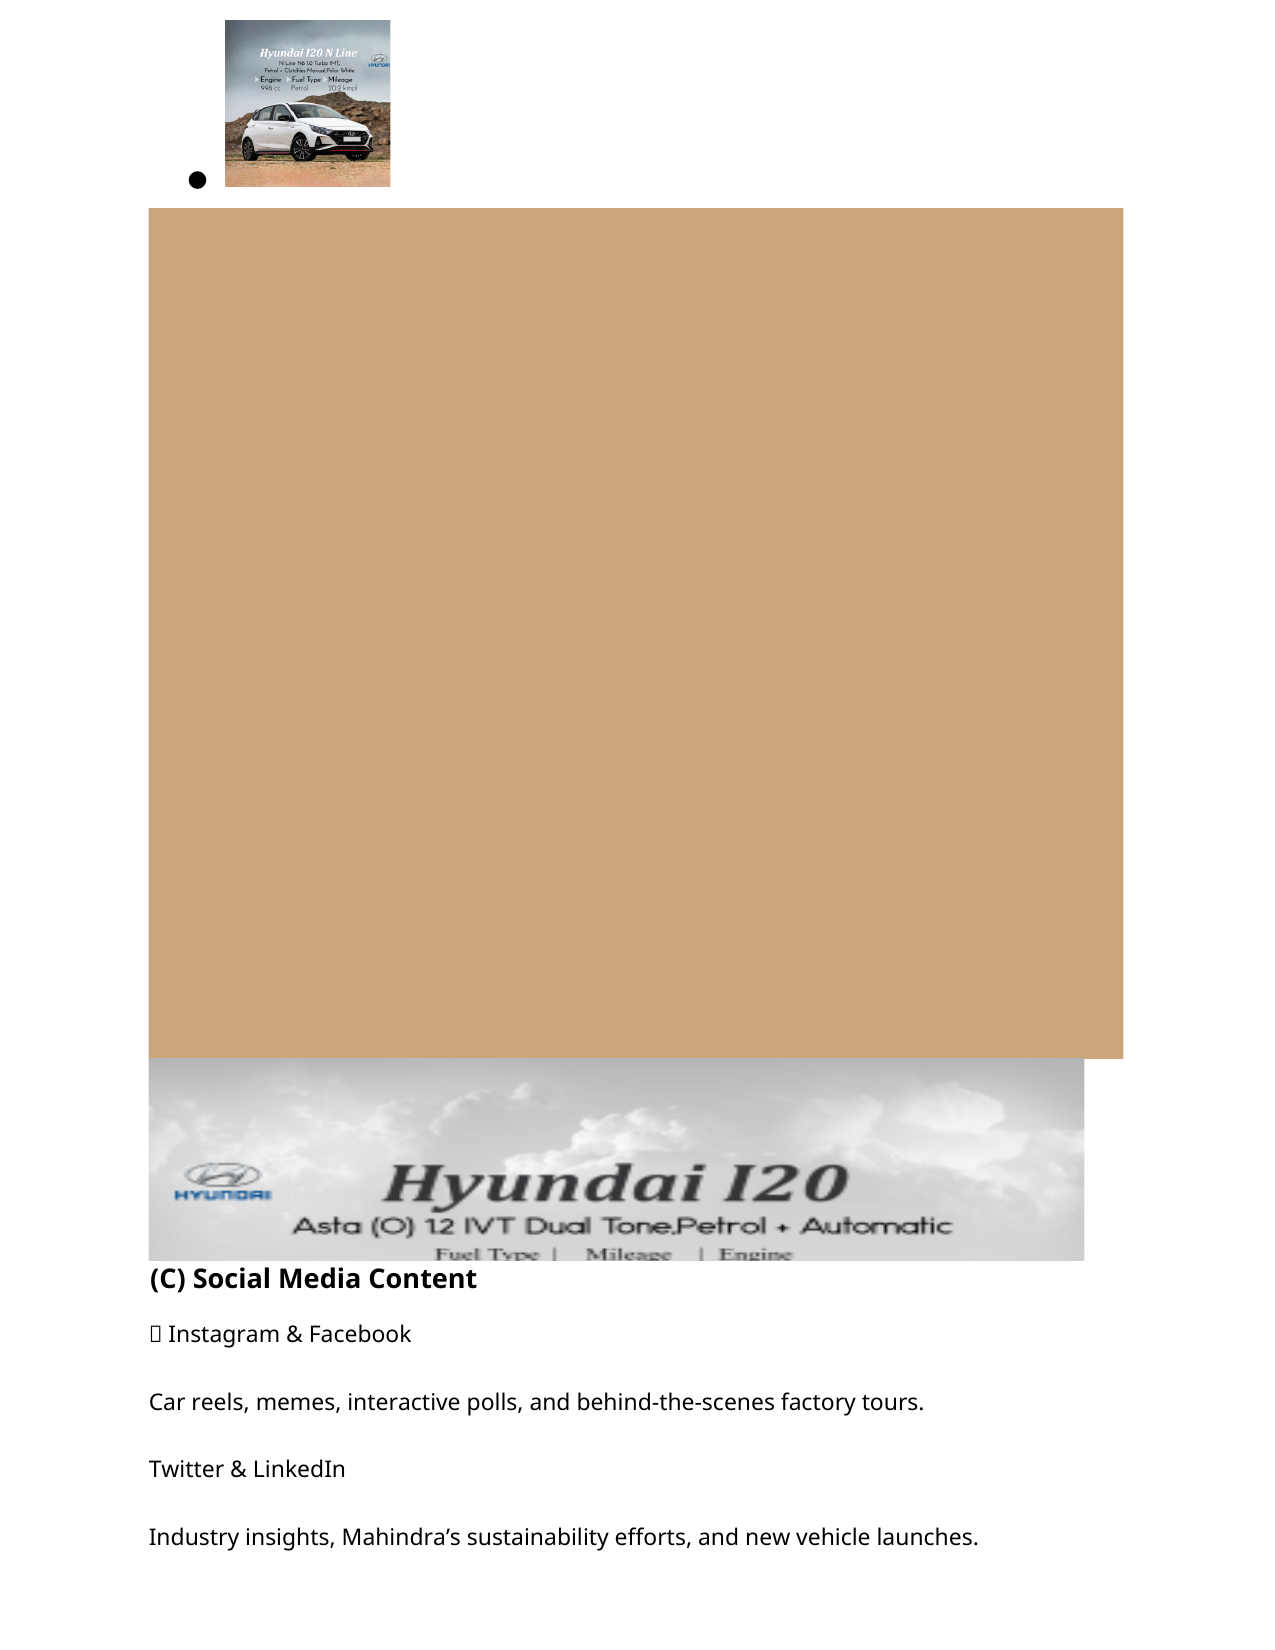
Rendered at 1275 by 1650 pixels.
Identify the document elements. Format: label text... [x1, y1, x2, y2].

subtitle (C) Social Media Content [150, 1261, 939, 1297]
text ✅ Instagram & Facebook [148, 1318, 1125, 1349]
text Car reels, memes, interactive polls, and behind-the-scenes factory tours. [148, 1385, 1125, 1417]
picture [148, 208, 1124, 1261]
text Industry insights, Mahindra’s sustainability efforts, and new vehicle launches. [148, 1521, 1125, 1552]
picture [225, 20, 391, 187]
text Twitter & LinkedIn [148, 1453, 1125, 1484]
